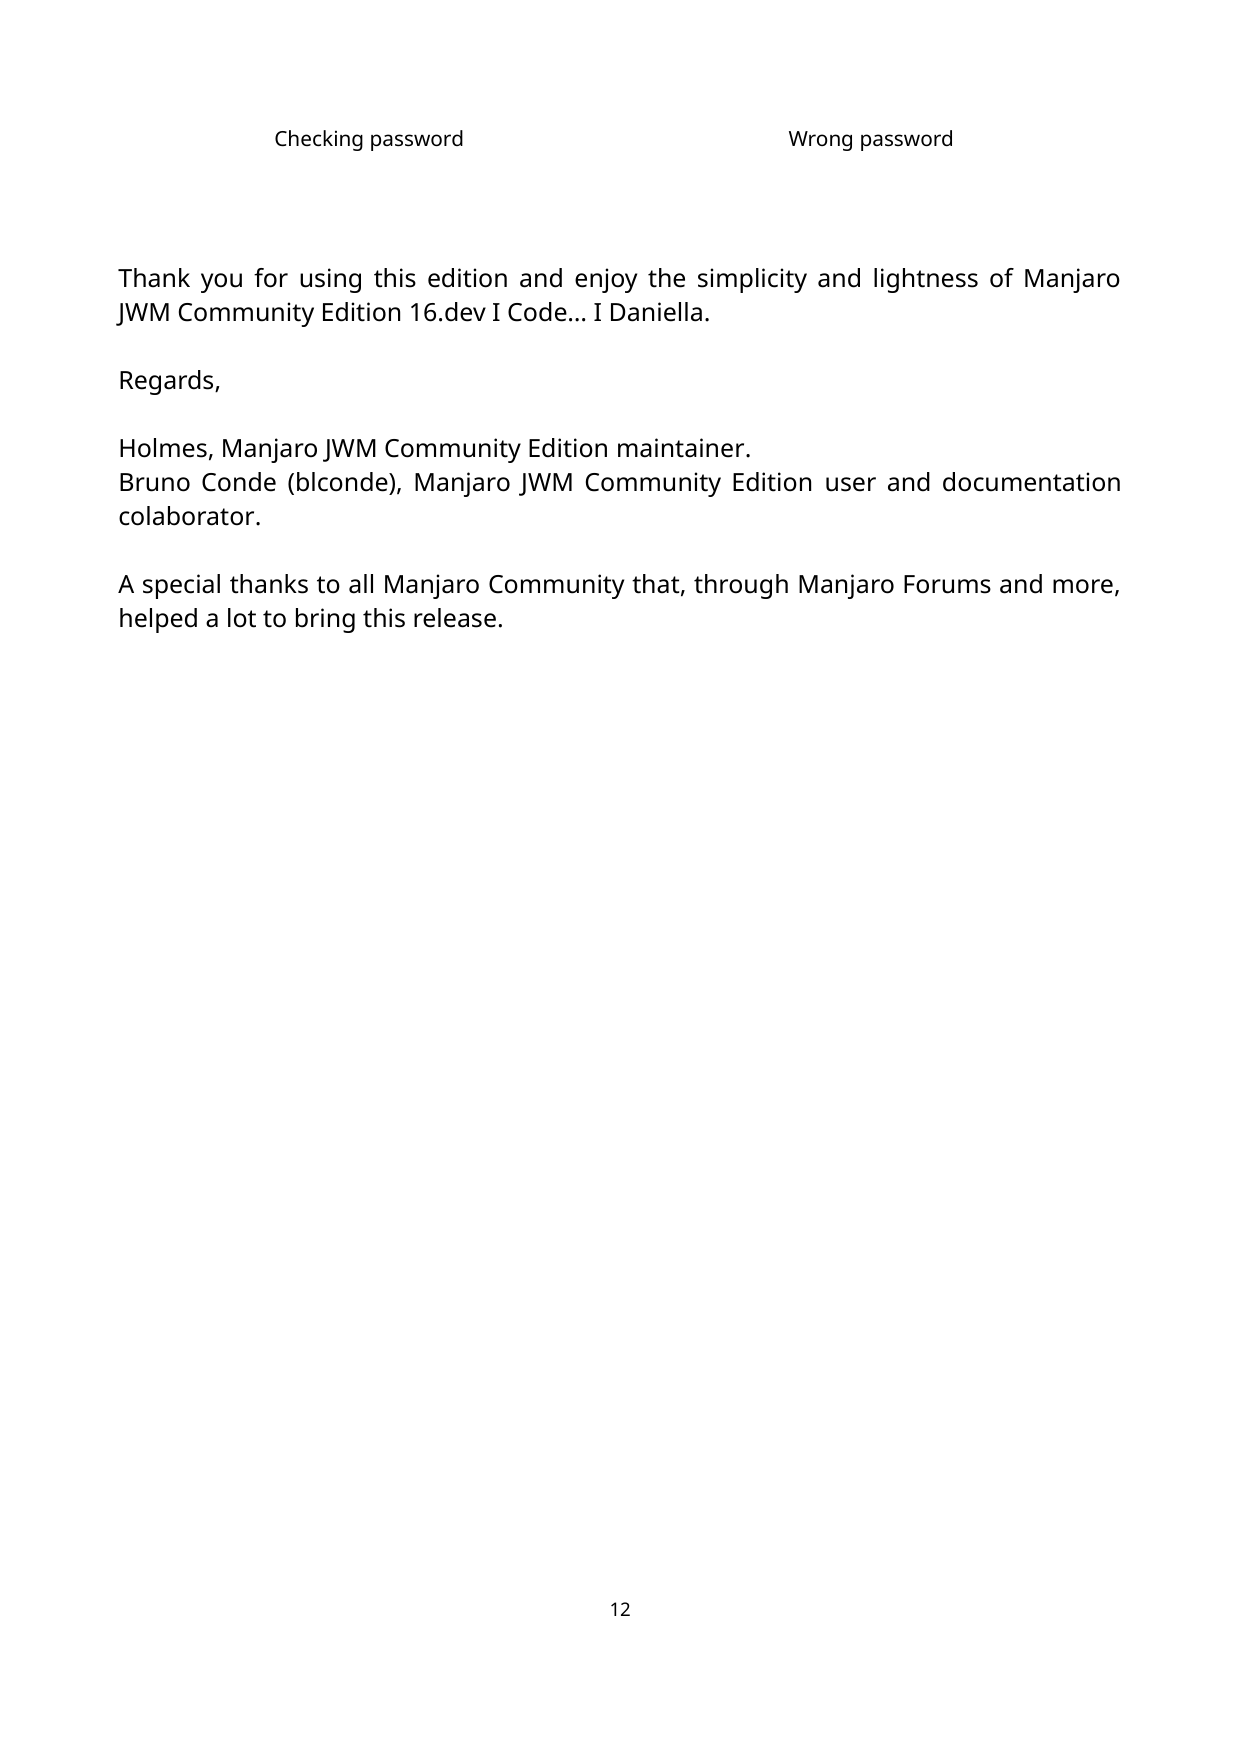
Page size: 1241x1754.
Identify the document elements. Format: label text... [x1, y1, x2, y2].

text Thank you for using this edition and enjoy the simplicity and lightness of Manjaro JWM Community Edition 16.dev I Code… I Daniella. [118, 260, 1122, 328]
text A special thanks to all Manjaro Community that, through Manjaro Forums and more, helped a lot to bring this release. [118, 567, 1122, 635]
text Bruno Conde (blconde), Manjaro JWM Community Edition user and documentation colaborator. [118, 464, 1122, 533]
table_cell Checking password [118, 118, 620, 158]
table_cell Wrong password [620, 118, 1122, 158]
text Holmes, Manjaro JWM Community Edition maintainer. [118, 431, 1122, 464]
text Regards, [118, 362, 1122, 396]
